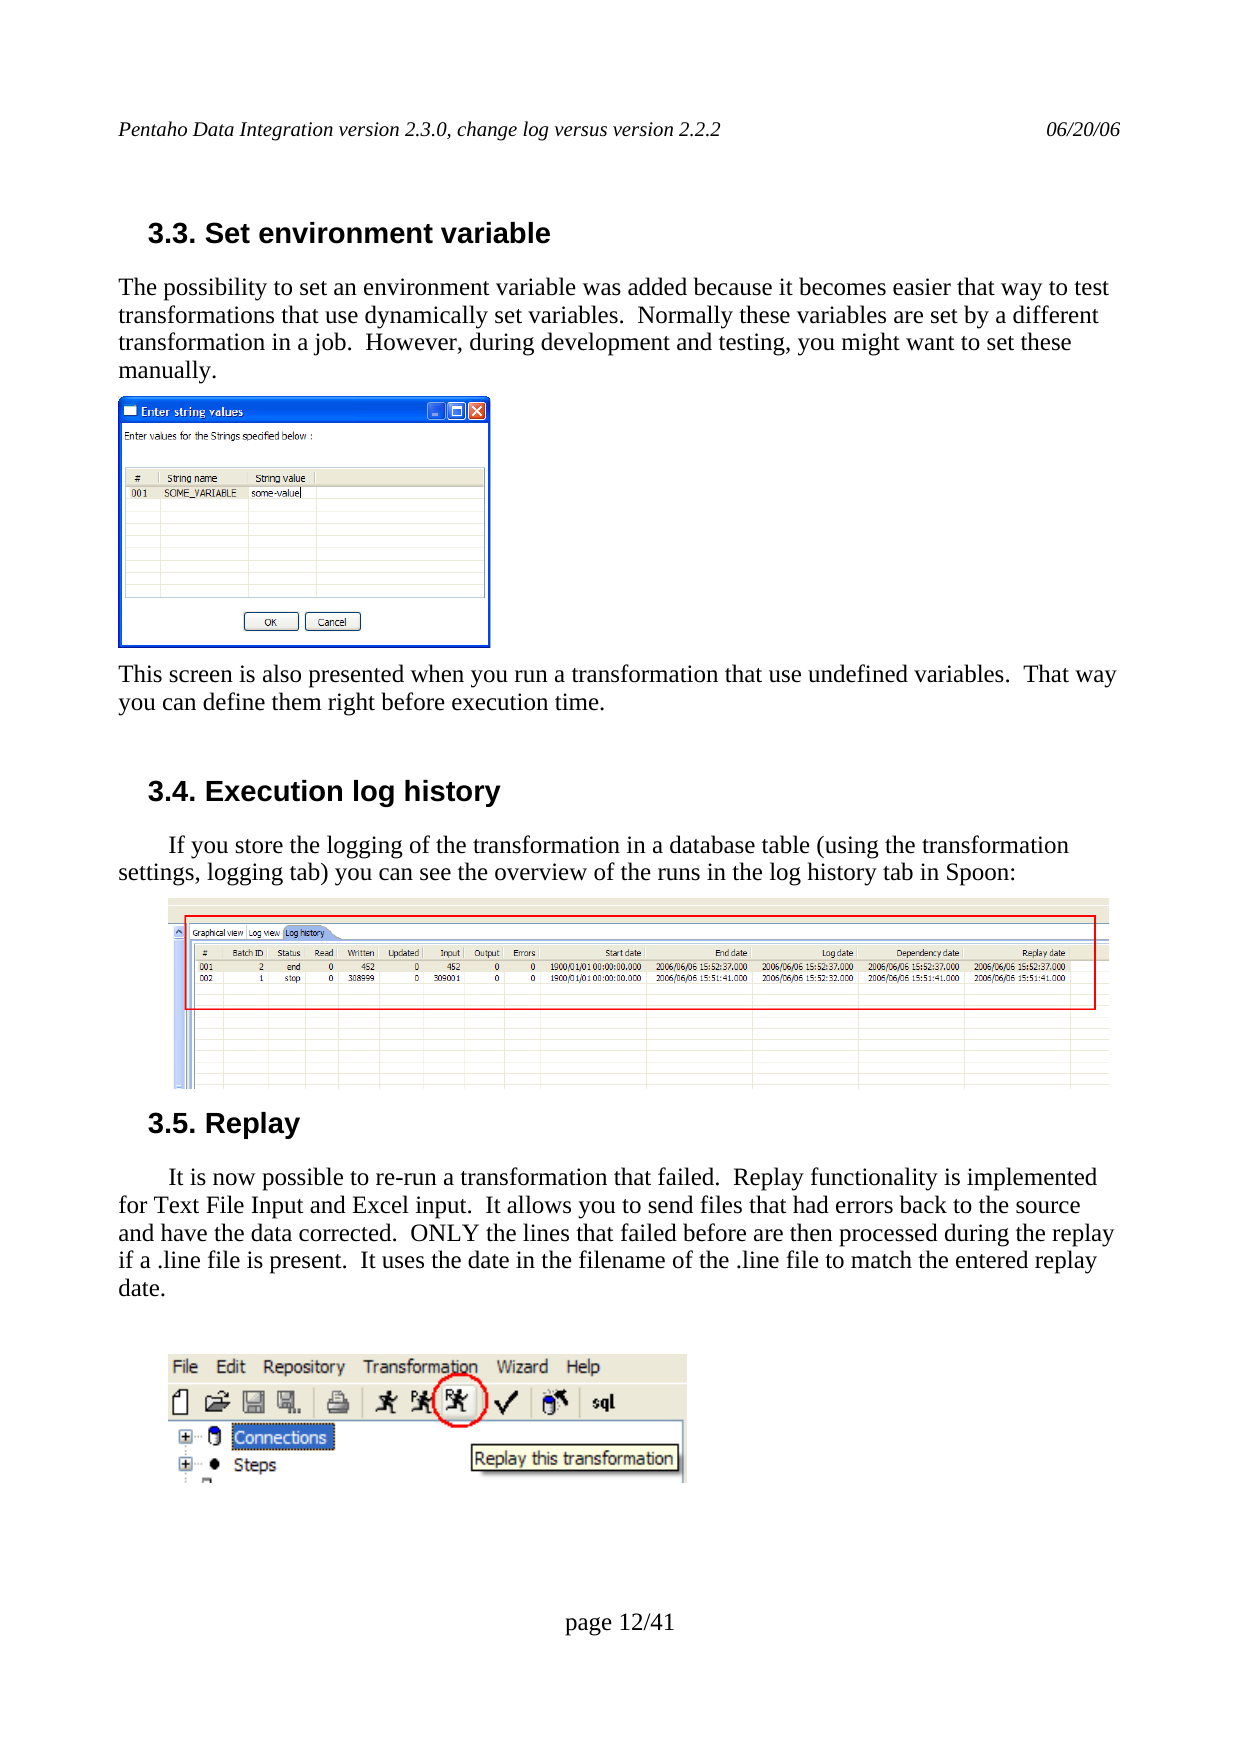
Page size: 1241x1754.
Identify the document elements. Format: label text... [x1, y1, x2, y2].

text The possibility to set an environment variable was added because it becomes easier that way to test transformations that use dynamically set variables. Normally these variables are set by a different transformation in a job. However, during development and testing, you might want to set these manually. [118, 273, 1122, 384]
subtitle Replay [148, 1107, 1122, 1139]
subtitle Set environment variable [148, 217, 1122, 249]
text If you store the logging of the transformation in a database table (using the transformation settings, logging tab) you can see the overview of the runs in the log history tab in Spoon: [118, 831, 1122, 886]
text This screen is also presented when you run a transformation that use undefined variables. That way you can define them right before execution time. [118, 660, 1122, 716]
picture [118, 396, 491, 648]
subtitle Execution log history [148, 774, 1122, 807]
text It is now possible to re-run a transformation that failed. Replay functionality is implemented for Text File Input and Excel input. It allows you to send files that had errors back to the source and have the data corrected. ONLY the lines that failed before are then processed during the replay if a .line file is present. It uses the date in the filename of the .line file to match the entered replay date. [118, 1163, 1122, 1302]
